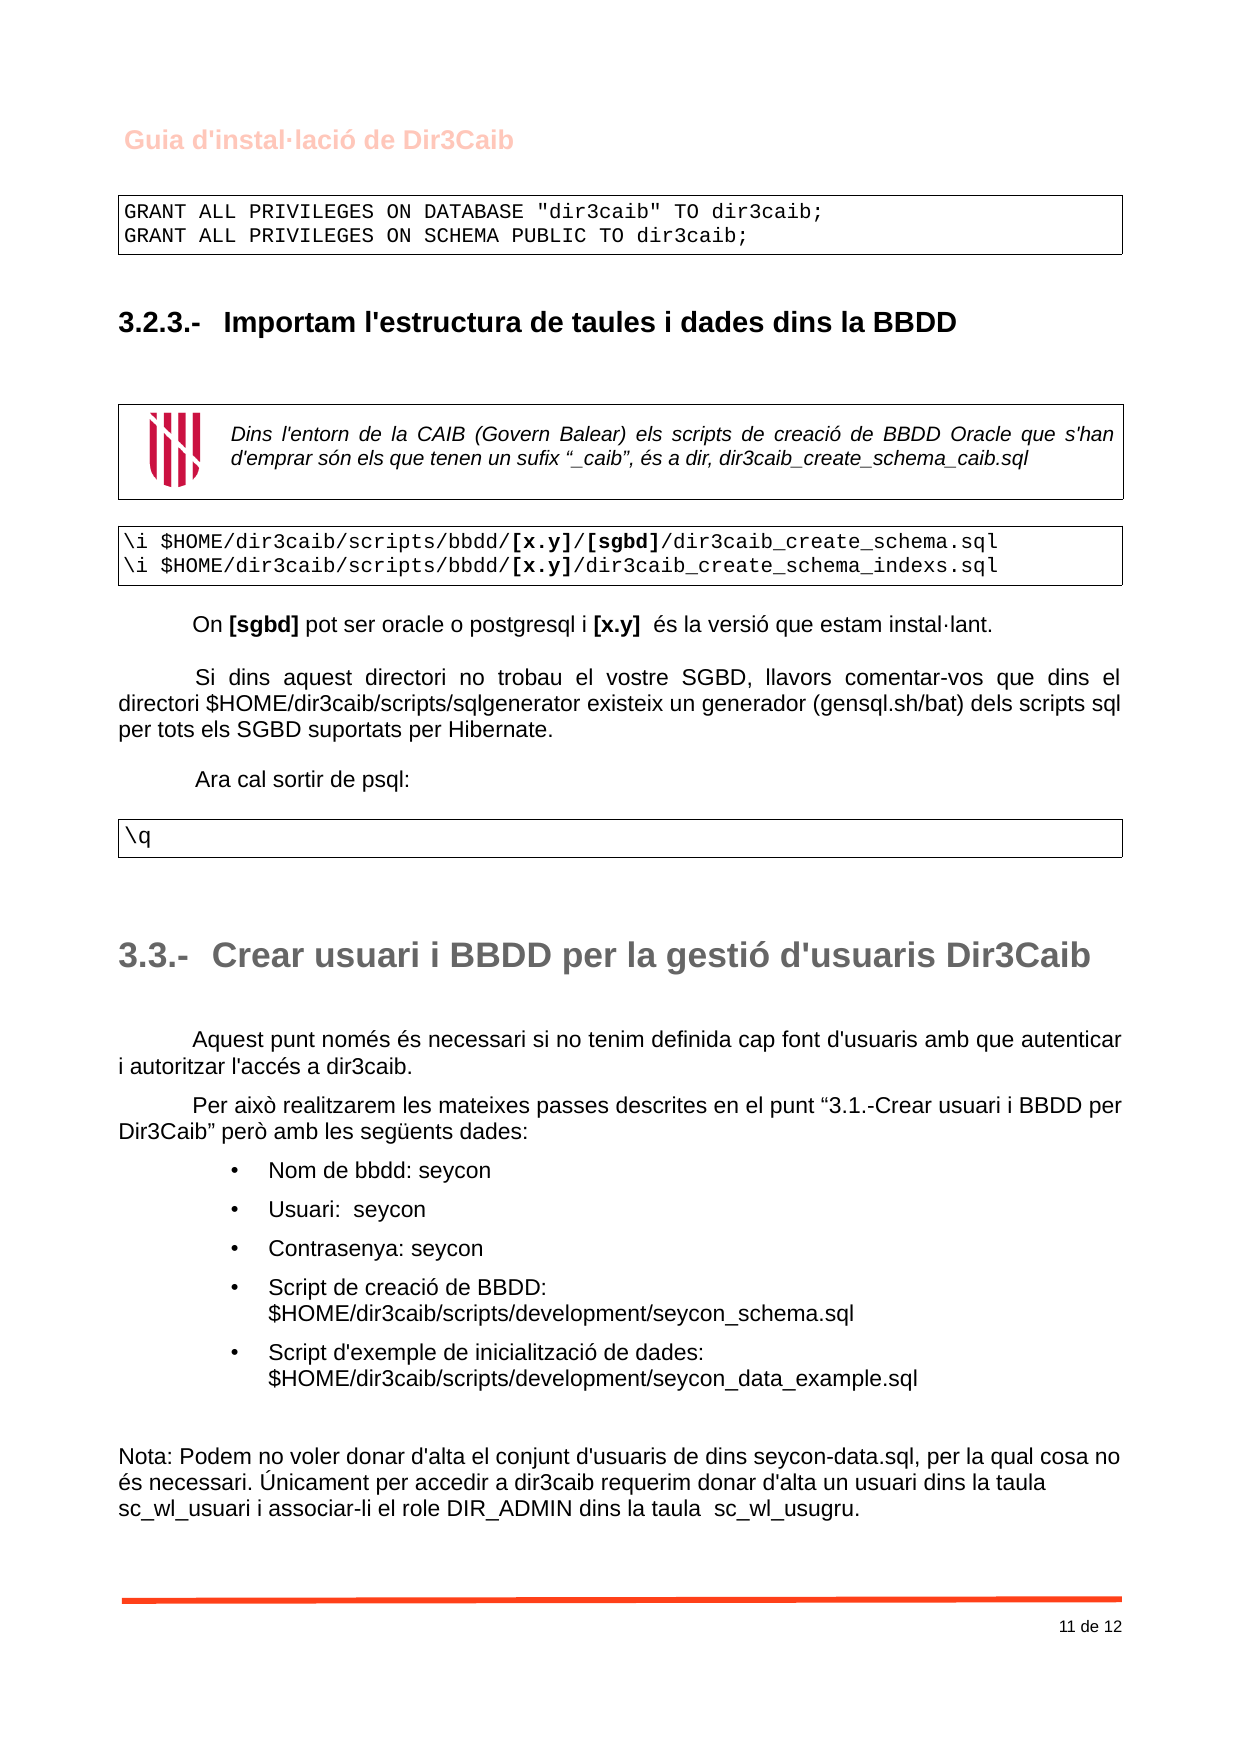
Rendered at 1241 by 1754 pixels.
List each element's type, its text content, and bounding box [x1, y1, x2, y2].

text Si dins aquest directori no trobau el vostre SGBD, llavors comentar-vos que dins el directori $HOME/dir3caib/scripts/sqlgenerator existeix un generador (gensql.sh/bat) dels scripts sql per tots els SGBD suportats per Hibernate. [118, 664, 1122, 743]
list Script de creació de BBDD: $HOME/dir3caib/scripts/development/seycon_schema.sql [231, 1273, 1122, 1326]
table_header \q [119, 820, 1122, 857]
text Nota: Podem no voler donar d'alta el conjunt d'usuaris de dins seycon-data.sql, per la qual cosa no és necessari. Únicament per accedir a dir3caib requerim donar d'alta un usuari dins la taula sc_wl_usuari i associar-li el role DIR_ADMIN dins la taula sc_wl_usugru. [118, 1443, 1122, 1522]
text Per això realitzarem les mateixes passes descrites en el punt “3.1.-Crear usuari i BBDD per Dir3Caib” però amb les següents dades: [118, 1092, 1122, 1144]
text On [sgbd] pot ser oracle o postgresql i [x.y] és la versió que estam instal·lant. [118, 611, 1122, 637]
table_header \i $HOME/dir3caib/scripts/bbdd/[x.y]/[sgbd]/dir3caib_create_schema.sql \i $HOME/dir3caib/scripts/bbdd/[x.y]/dir3caib_create_schema_indexs.sql [119, 527, 1122, 584]
table_header [119, 405, 225, 499]
subtitle Importam l'estructura de taules i dades dins la BBDD [118, 305, 1122, 339]
text Aquest punt només és necessari si no tenim definida cap font d'usuaris amb que autenticar i autoritzar l'accés a dir3caib. [118, 1026, 1122, 1079]
table_header Dins l'entorn de la CAIB (Govern Balear) els scripts de creació de BBDD Oracle que s'han d'emprar són els que tenen un sufix “_caib”, és a dir, dir3caib_create_schema_caib.sql [225, 405, 1123, 499]
picture [145, 410, 203, 489]
table_header GRANT ALL PRIVILEGES ON DATABASE "dir3caib" TO dir3caib; GRANT ALL PRIVILEGES ON SCHEMA PUBLIC TO dir3caib; [119, 196, 1122, 254]
text Ara cal sortir de psql: [118, 766, 1122, 793]
list Script d'exemple de inicialització de dades: $HOME/dir3caib/scripts/development/seycon_data_example.sql [231, 1339, 1122, 1391]
list Nom de bbdd: seycon [231, 1157, 1122, 1183]
subtitle Crear usuari i BBDD per la gestió d'usuaris Dir3Caib [118, 934, 1122, 975]
list Usuari: seycon [231, 1196, 1122, 1222]
list Contrasenya: seycon [231, 1234, 1122, 1261]
